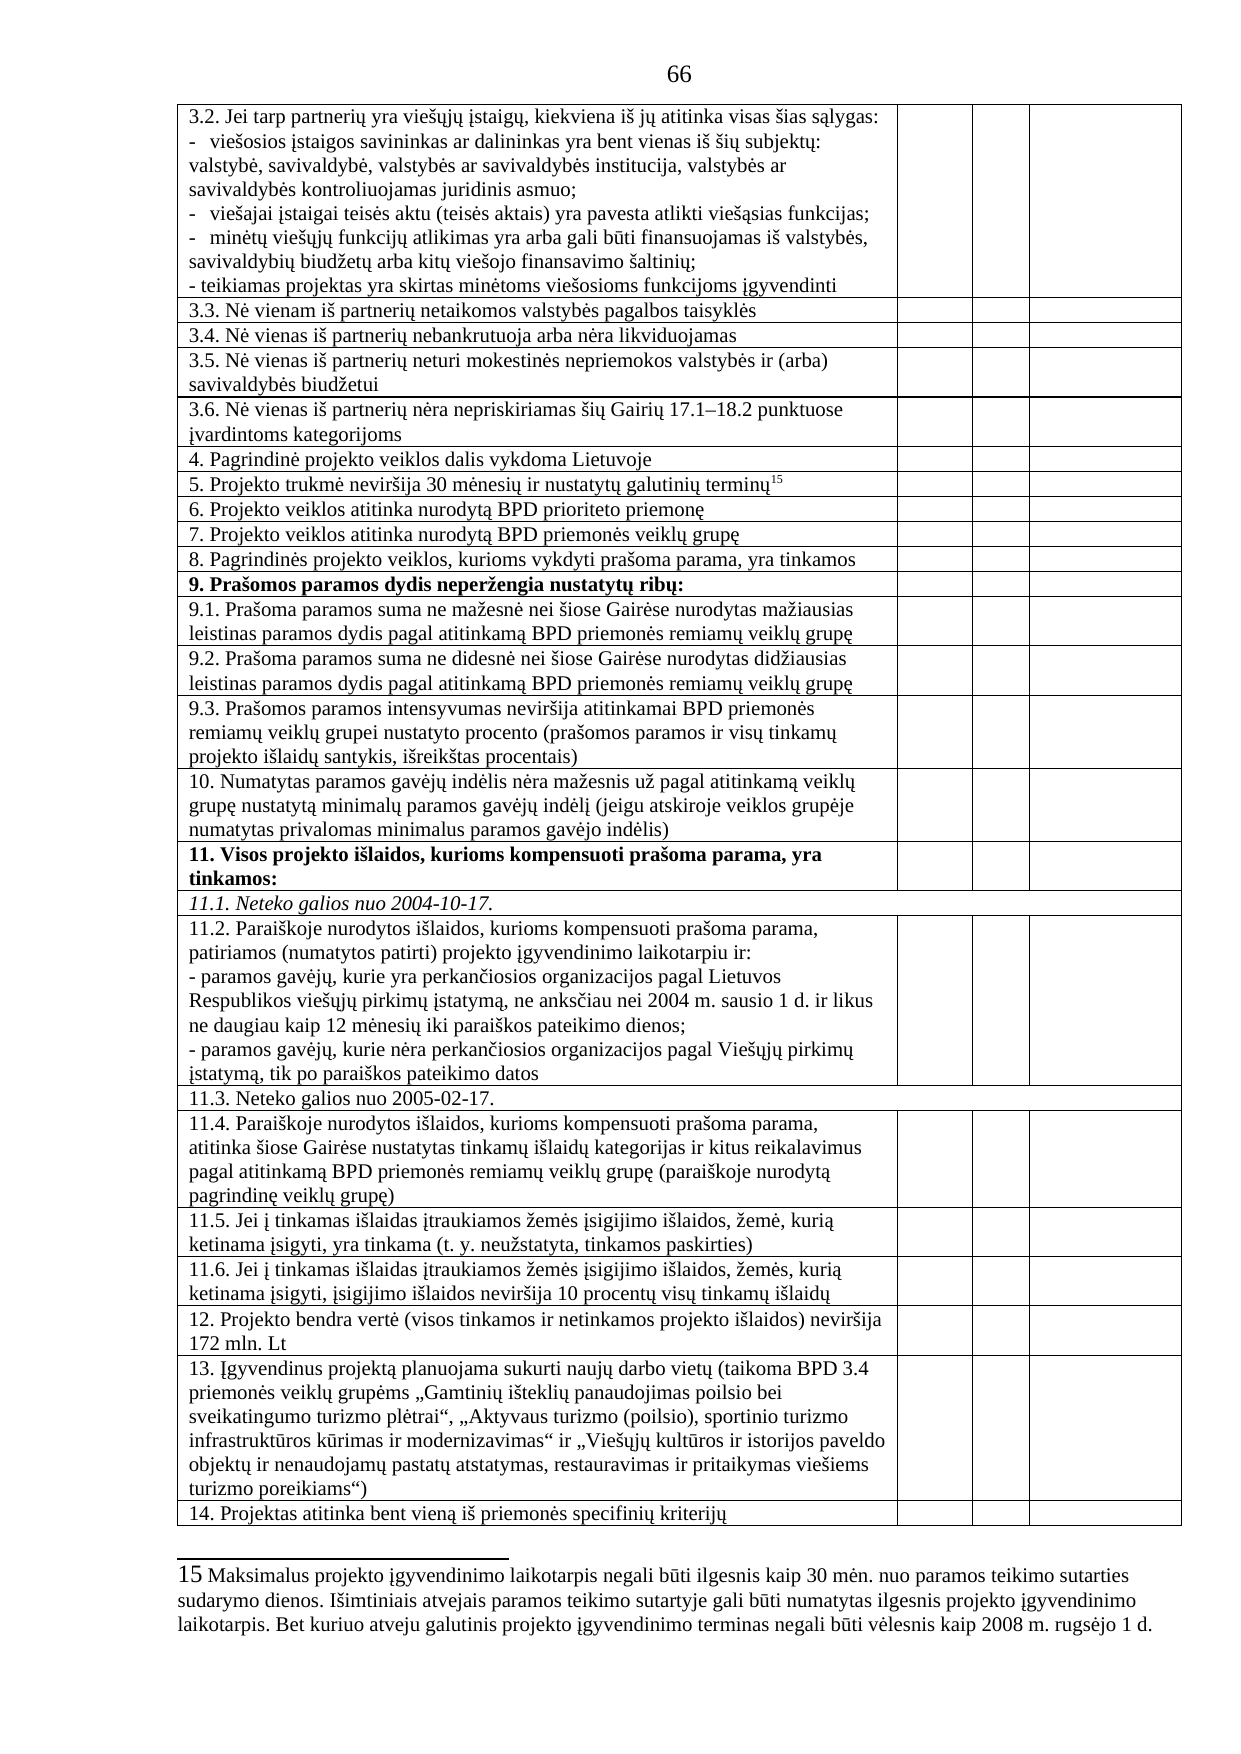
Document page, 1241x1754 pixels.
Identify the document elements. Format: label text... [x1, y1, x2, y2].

table_cell [898, 398, 972, 446]
table_cell [898, 1111, 972, 1207]
table_cell [1030, 1111, 1181, 1207]
table_cell 11.1. Neteko galios nuo 2004-10-17. [178, 891, 1181, 915]
table_cell [973, 348, 1029, 396]
table_cell [973, 1501, 1029, 1525]
table_cell 5. Projekto trukmė neviršija 30 mėnesių ir nustatytų galutinių terminų [178, 472, 897, 496]
table_cell [898, 1208, 972, 1256]
table_cell 3.4. Nė vienas iš partnerių nebankrutuoja arba nėra likviduojamas [178, 323, 897, 347]
table_cell [1030, 398, 1181, 446]
table_cell 11.3. Neteko galios nuo 2005-02-17. [178, 1086, 1181, 1110]
table_cell [973, 769, 1029, 841]
table_cell 3.3. Nė vienam iš partnerių netaikomos valstybės pagalbos taisyklės [178, 298, 897, 322]
table_cell 3.2. Jei tarp partnerių yra viešųjų įstaigų, kiekviena iš jų atitinka visas šias sąlygas: - viešosios įstaigos savininkas ar dalininkas yra bent vienas iš šių subjektų: valstybė, savivaldybė, valstybės ar savivaldybės institucija, valstybės ar savivaldybės kontroliuojamas juridinis asmuo; - viešajai įstaigai teisės aktu (teisės aktais) yra pavesta atlikti viešąsias funkcijas; - minėtų viešųjų funkcijų atlikimas yra arba gali būti finansuojamas iš valstybės, savivaldybių biudžetų arba kitų viešojo finansavimo šaltinių; - teikiamas projektas yra skirtas minėtoms viešosioms funkcijoms įgyvendinti [178, 105, 897, 297]
table_cell [1030, 323, 1181, 347]
table_cell [1030, 916, 1181, 1085]
table_cell [898, 597, 972, 645]
table_cell [898, 646, 972, 694]
table_cell [1030, 105, 1181, 297]
table_cell [1030, 547, 1181, 571]
table_cell 6. Projekto veiklos atitinka nurodytą BPD prioriteto priemonę [178, 497, 897, 521]
table_cell [973, 472, 1029, 496]
table_cell [1030, 597, 1181, 645]
table_cell [1030, 696, 1181, 768]
table_cell [973, 398, 1029, 446]
table_cell [973, 842, 1029, 890]
table_cell [973, 696, 1029, 768]
table_cell [973, 1257, 1029, 1305]
table_cell [973, 646, 1029, 694]
table_cell [973, 916, 1029, 1085]
table_cell [1030, 1257, 1181, 1305]
table_cell 14. Projektas atitinka bent vieną iš priemonės specifinių kriterijų [178, 1501, 897, 1525]
table_cell [1030, 522, 1181, 546]
table_cell 3.5. Nė vienas iš partnerių neturi mokestinės nepriemokos valstybės ir (arba) savivaldybės biudžetui [178, 348, 897, 396]
table_cell 12. Projekto bendra vertė (visos tinkamos ir netinkamos projekto išlaidos) neviršija 172 mln. Lt [178, 1306, 897, 1354]
table_cell [898, 472, 972, 496]
table_cell [898, 497, 972, 521]
table_cell [973, 1306, 1029, 1354]
table_cell 9. Prašomos paramos dydis neperžengia nustatytų ribų: [178, 572, 897, 596]
table_cell [973, 497, 1029, 521]
table_cell 11.2. Paraiškoje nurodytos išlaidos, kurioms kompensuoti prašoma parama, patiriamos (numatytos patirti) projekto įgyvendinimo laikotarpiu ir: - paramos gavėjų, kurie yra perkančiosios organizacijos pagal Lietuvos Respublikos viešųjų pirkimų įstatymą, ne anksčiau nei 2004 m. sausio 1 d. ir likus ne daugiau kaip 12 mėnesių iki paraiškos pateikimo dienos; - paramos gavėjų, kurie nėra perkančiosios organizacijos pagal Viešųjų pirkimų įstatymą, tik po paraiškos pateikimo datos [178, 916, 897, 1085]
table_cell [1030, 1208, 1181, 1256]
table_cell [973, 597, 1029, 645]
table_cell 13. Įgyvendinus projektą planuojama sukurti naujų darbo vietų (taikoma BPD 3.4 priemonės veiklų grupėms „Gamtinių išteklių panaudojimas poilsio bei sveikatingumo turizmo plėtrai“, „Aktyvaus turizmo (poilsio), sportinio turizmo infrastruktūros kūrimas ir modernizavimas“ ir „Viešųjų kultūros ir istorijos paveldo objektų ir nenaudojamų pastatų atstatymas, restauravimas ir pritaikymas viešiems turizmo poreikiams“) [178, 1356, 897, 1500]
table_cell 11. Visos projekto išlaidos, kurioms kompensuoti prašoma parama, yra tinkamos: [178, 842, 897, 890]
table_cell [898, 916, 972, 1085]
table_cell [973, 572, 1029, 596]
table_cell [973, 522, 1029, 546]
table_cell [898, 547, 972, 571]
table_cell [1030, 472, 1181, 496]
table_cell [1030, 1306, 1181, 1354]
table_cell [898, 572, 972, 596]
table_cell [1030, 1356, 1181, 1500]
table_cell [1030, 769, 1181, 841]
table_cell 9.1. Prašoma paramos suma ne mažesnė nei šiose Gairėse nurodytas mažiausias leistinas paramos dydis pagal atitinkamą BPD priemonės remiamų veiklų grupę [178, 597, 897, 645]
table_cell 11.5. Jei į tinkamas išlaidas įtraukiamos žemės įsigijimo išlaidos, žemė, kurią ketinama įsigyti, yra tinkama (t. y. neužstatyta, tinkamos paskirties) [178, 1208, 897, 1256]
table_cell [973, 298, 1029, 322]
table_cell [898, 522, 972, 546]
table_cell [898, 298, 972, 322]
table_cell [1030, 298, 1181, 322]
table_cell [1030, 842, 1181, 890]
table_cell 9.2. Prašoma paramos suma ne didesnė nei šiose Gairėse nurodytas didžiausias leistinas paramos dydis pagal atitinkamą BPD priemonės remiamų veiklų grupę [178, 646, 897, 694]
table_cell [1030, 572, 1181, 596]
table_cell [898, 323, 972, 347]
table_cell [973, 447, 1029, 471]
table_cell [1030, 447, 1181, 471]
table_cell [898, 1306, 972, 1354]
table_cell [973, 1356, 1029, 1500]
table_cell [973, 1111, 1029, 1207]
table_cell [1030, 646, 1181, 694]
table_cell [898, 447, 972, 471]
table_cell [973, 105, 1029, 297]
table_cell [898, 348, 972, 396]
table_cell [898, 105, 972, 297]
table_cell [898, 1356, 972, 1500]
table_cell [898, 769, 972, 841]
table_cell [973, 1208, 1029, 1256]
table_cell 3.6. Nė vienas iš partnerių nėra nepriskiriamas šių Gairių 17.1–18.2 punktuose įvardintoms kategorijoms [178, 398, 897, 446]
table_cell [973, 547, 1029, 571]
table_cell [1030, 348, 1181, 396]
table_cell 10. Numatytas paramos gavėjų indėlis nėra mažesnis už pagal atitinkamą veiklų grupę nustatytą minimalų paramos gavėjų indėlį (jeigu atskiroje veiklos grupėje numatytas privalomas minimalus paramos gavėjo indėlis) [178, 769, 897, 841]
table_cell 11.6. Jei į tinkamas išlaidas įtraukiamos žemės įsigijimo išlaidos, žemės, kurią ketinama įsigyti, įsigijimo išlaidos neviršija 10 procentų visų tinkamų išlaidų [178, 1257, 897, 1305]
table_cell 9.3. Prašomos paramos intensyvumas neviršija atitinkamai BPD priemonės remiamų veiklų grupei nustatyto procento (prašomos paramos ir visų tinkamų projekto išlaidų santykis, išreikštas procentais) [178, 696, 897, 768]
table_cell [898, 842, 972, 890]
table_cell 8. Pagrindinės projekto veiklos, kurioms vykdyti prašoma parama, yra tinkamos [178, 547, 897, 571]
table_cell [898, 696, 972, 768]
table_cell [973, 323, 1029, 347]
table_cell [1030, 497, 1181, 521]
table_cell 11.4. Paraiškoje nurodytos išlaidos, kurioms kompensuoti prašoma parama, atitinka šiose Gairėse nustatytas tinkamų išlaidų kategorijas ir kitus reikalavimus pagal atitinkamą BPD priemonės remiamų veiklų grupę (paraiškoje nurodytą pagrindinę veiklų grupę) [178, 1111, 897, 1207]
table_cell [898, 1257, 972, 1305]
table_cell 7. Projekto veiklos atitinka nurodytą BPD priemonės veiklų grupę [178, 522, 897, 546]
table_cell [1030, 1501, 1181, 1525]
table_cell 4. Pagrindinė projekto veiklos dalis vykdoma Lietuvoje [178, 447, 897, 471]
table_cell [898, 1501, 972, 1525]
